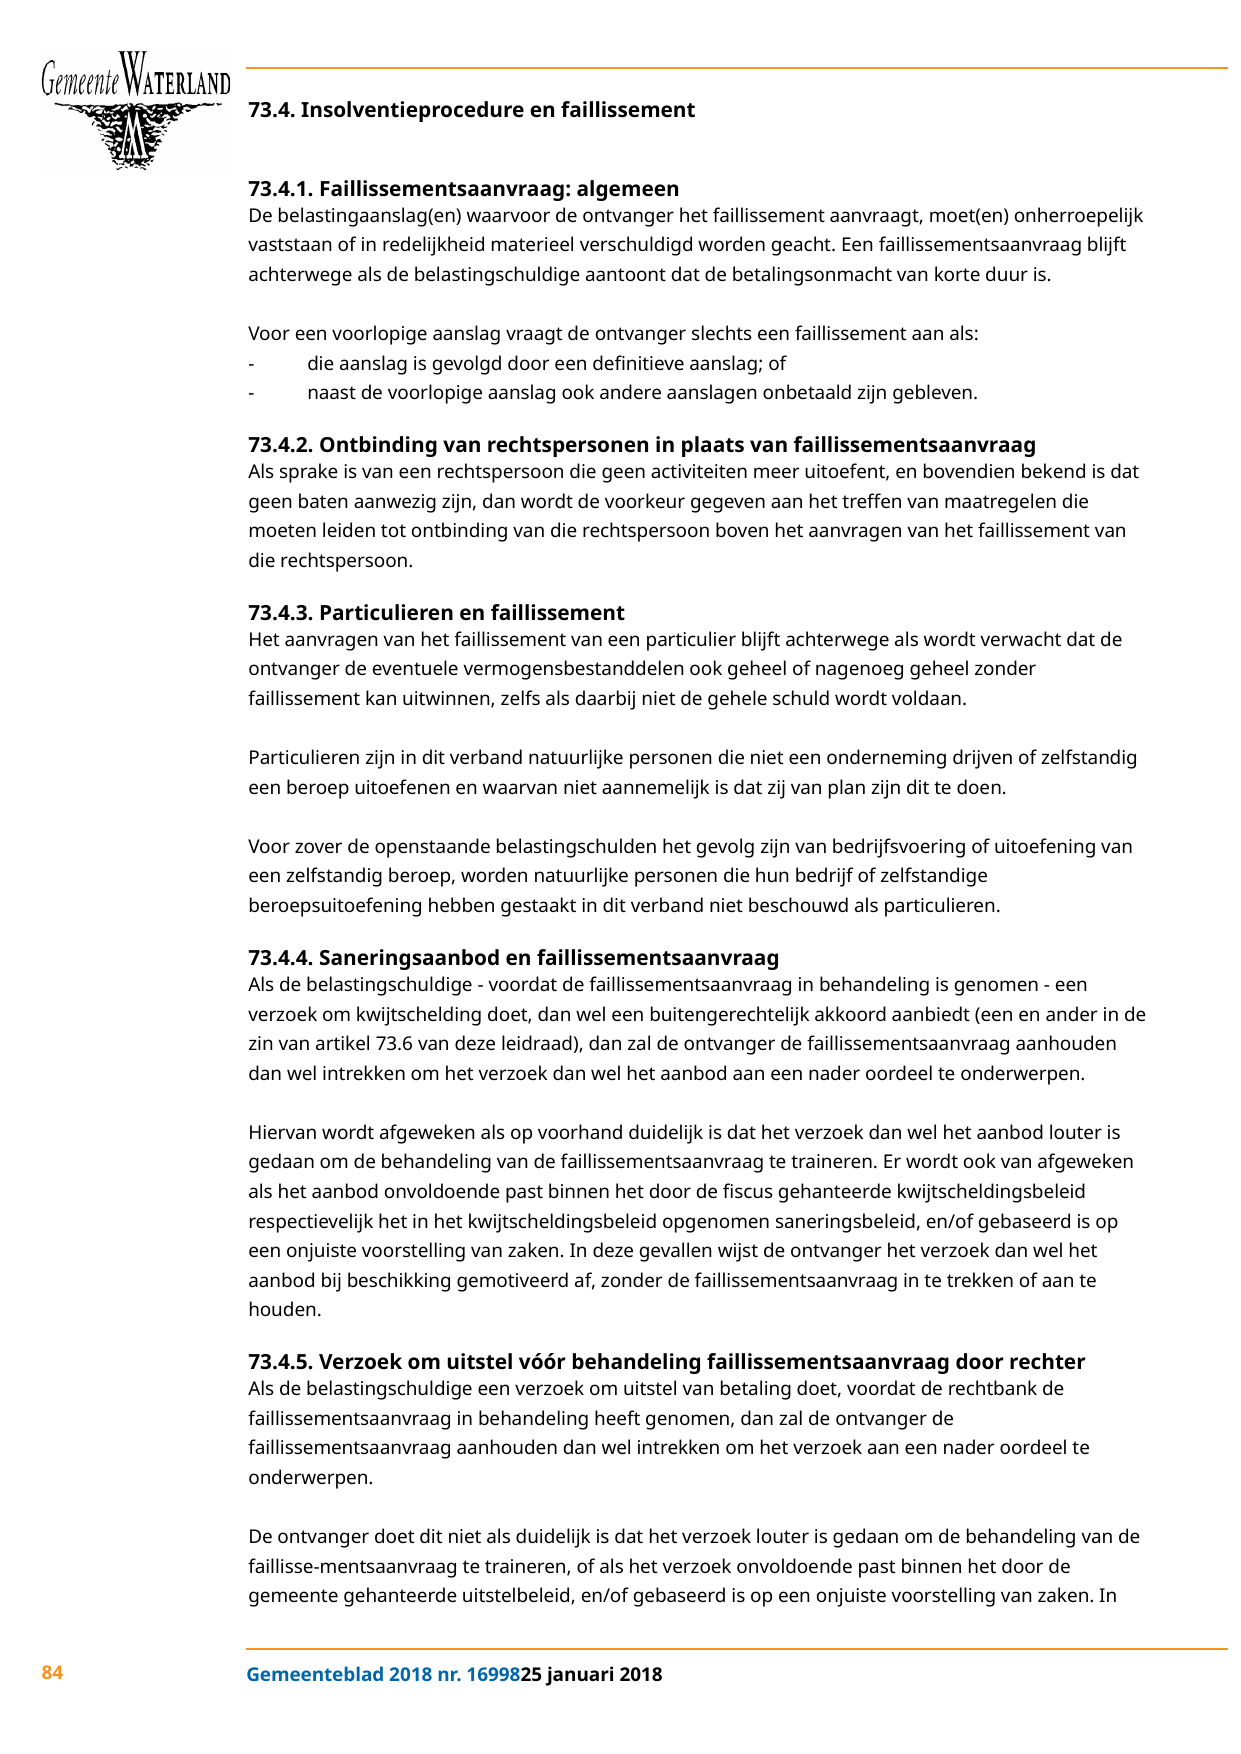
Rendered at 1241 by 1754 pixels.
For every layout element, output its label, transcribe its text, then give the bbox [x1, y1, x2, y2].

text 73.4.5. Verzoek om uitstel vóór behandeling faillissementsaanvraag door rechter [248, 1347, 1152, 1375]
text Voor zover de openstaande belastingschulden het gevolg zijn van bedrijfsvoering of uitoefening van een zelfstandig beroep, worden natuurlijke personen die hun bedrijf of zelfstandige beroepsuitoefening hebben gestaakt in dit verband niet beschouwd als particulieren. [248, 833, 1152, 918]
text Voor een voorlopige aanslag vraagt de ontvanger slechts een faillissement aan als: [248, 320, 1152, 346]
list die aanslag is gevolgd door een definitieve aanslag; of [248, 350, 1152, 376]
text Hiervan wordt afgeweken als op voorhand duidelijk is dat het verzoek dan wel het aanbod louter is gedaan om de behandeling van de faillissementsaanvraag te traineren. Er wordt ook van afgeweken als het aanbod onvoldoende past binnen het door de fiscus gehanteerde kwijtscheldingsbeleid respectievelijk het in het kwijtscheldingsbeleid opgenomen saneringsbeleid, en/of gebaseerd is op een onjuiste voorstelling van zaken. In deze gevallen wijst de ontvanger het verzoek dan wel het aanbod bij beschikking gemotiveerd af, zonder de faillissementsaanvraag in te trekken of aan te houden. [248, 1119, 1152, 1322]
text Als de belastingschuldige een verzoek om uitstel van betaling doet, voordat de rechtbank de faillissementsaanvraag in behandeling heeft genomen, dan zal de ontvanger de faillissementsaanvraag aanhouden dan wel intrekken om het verzoek aan een nader oordeel te onderwerpen. [248, 1375, 1152, 1490]
text 73.4.4. Saneringsaanbod en faillissementsaanvraag [248, 943, 1152, 971]
text 73.4.1. Faillissementsaanvraag: algemeen [248, 174, 1152, 202]
text Als de belastingschuldige - voordat de faillissementsaanvraag in behandeling is genomen - een verzoek om kwijtschelding doet, dan wel een buitengerechtelijk akkoord aanbiedt (een en ander in de zin van artikel 73.6 van deze leidraad), dan zal de ontvanger de faillissementsaanvraag aanhouden dan wel intrekken om het verzoek dan wel het aanbod aan een nader oordeel te onderwerpen. [248, 971, 1152, 1086]
list naast de voorlopige aanslag ook andere aanslagen onbetaald zijn gebleven. [248, 379, 1152, 405]
picture [41, 47, 231, 172]
text Particulieren zijn in dit verband natuurlijke personen die niet een onderneming drijven of zelfstandig een beroep uitoefenen en waarvan niet aannemelijk is dat zij van plan zijn dit te doen. [248, 744, 1152, 800]
text 73.4.2. Ontbinding van rechtspersonen in plaats van faillissementsaanvraag [248, 430, 1152, 458]
text 73.4. Insolventieprocedure en faillissement [248, 95, 1152, 123]
text Als sprake is van een rechtspersoon die geen activiteiten meer uitoefent, en bovendien bekend is dat geen baten aanwezig zijn, dan wordt de voorkeur gegeven aan het treffen van maatregelen die moeten leiden tot ontbinding van die rechtspersoon boven het aanvragen van het faillissement van die rechtspersoon. [248, 458, 1152, 573]
text De belastingaanslag(en) waarvoor de ontvanger het faillissement aanvraagt, moet(en) onherroepelijk vaststaan of in redelijkheid materieel verschuldigd worden geacht. Een faillissementsaanvraag blijft achterwege als de belastingschuldige aantoont dat de betalingsonmacht van korte duur is. [248, 202, 1152, 287]
text 73.4.3. Particulieren en faillissement [248, 598, 1152, 626]
text De ontvanger doet dit niet als duidelijk is dat het verzoek louter is gedaan om de behandeling van de faillisse-mentsaanvraag te traineren, of als het verzoek onvoldoende past binnen het door de gemeente gehanteerde uitstelbeleid, en/of gebaseerd is op een onjuiste voorstelling van zaken. In [248, 1523, 1152, 1608]
text Het aanvragen van het faillissement van een particulier blijft achterwege als wordt verwacht dat de ontvanger de eventuele vermogensbestanddelen ook geheel of nagenoeg geheel zonder faillissement kan uitwinnen, zelfs als daarbij niet de gehele schuld wordt voldaan. [248, 626, 1152, 711]
